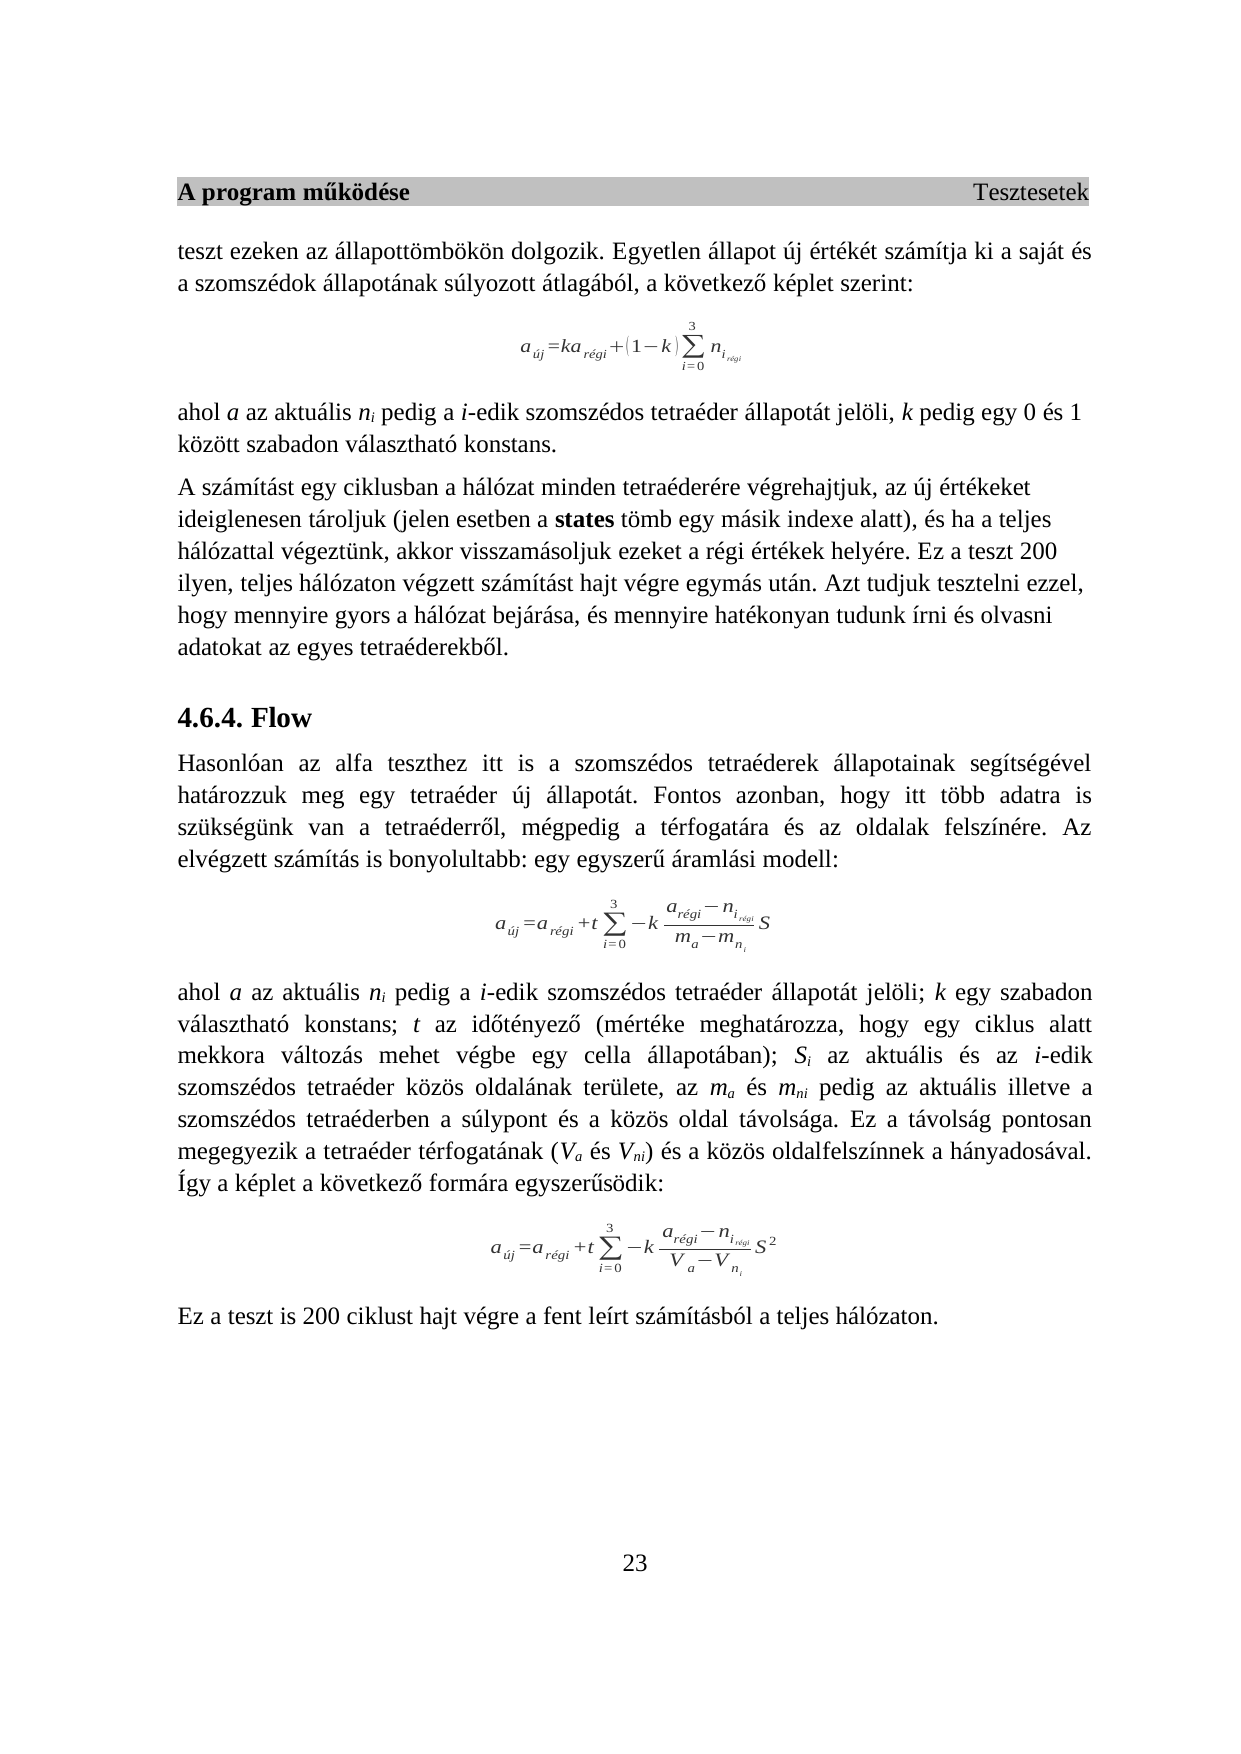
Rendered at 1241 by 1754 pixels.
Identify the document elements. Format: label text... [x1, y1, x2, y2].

text ahol a az aktuális ni pedig a i-edik szomszédos tetraéder állapotát jelöli; k egy szabadon választható konstans; t az időtényező (mértéke meghatározza, hogy egy ciklus alatt mekkora változás mehet végbe egy cella állapotában); Si az aktuális és az i-edik szomszédos tetraéder közös oldalának területe, az ma és mni pedig az aktuális illetve a szomszédos tetraéderben a súlypont és a közös oldal távolsága. Ez a távolság pontosan megegyezik a tetraéder térfogatának (Va és Vni) és a közös oldalfelszínnek a hányadosával. Így a képlet a következő formára egyszerűsödik: [177, 977, 1093, 1197]
text teszt ezeken az állapottömbökön dolgozik. Egyetlen állapot új értékét számítja ki a saját és a szomszédok állapotának súlyozott átlagából, a következő képlet szerint: [177, 236, 1093, 297]
text Hasonlóan az alfa teszthez itt is a szomszédos tetraéderek állapotainak segítségével határozzuk meg egy tetraéder új állapotát. Fontos azonban, hogy itt több adatra is szükségünk van a tetraéderről, mégpedig a térfogatára és az oldalak felszínére. Az elvégzett számítás is bonyolultabb: egy egyszerű áramlási modell: [177, 748, 1093, 873]
text Ez a teszt is 200 ciklust hajt végre a fent leírt számításból a teljes hálózaton. [177, 1301, 1093, 1330]
subtitle Flow [177, 700, 1093, 734]
text A számítást egy ciklusban a hálózat minden tetraéderére végrehajtjuk, az új értékeket ideiglenesen tároljuk (jelen esetben a states tömb egy másik indexe alatt), és ha a teljes hálózattal végeztünk, akkor visszamásoljuk ezeket a régi értékek helyére. Ez a teszt 200 ilyen, teljes hálózaton végzett számítást hajt végre egymás után. Azt tudjuk tesztelni ezzel, hogy mennyire gyors a hálózat bejárása, és mennyire hatékonyan tudunk írni és olvasni adatokat az egyes tetraéderekből. [177, 472, 1093, 661]
text ahol a az aktuális ni pedig a i-edik szomszédos tetraéder állapotát jelöli, k pedig egy 0 és 1 között szabadon választható konstans. [177, 397, 1093, 458]
